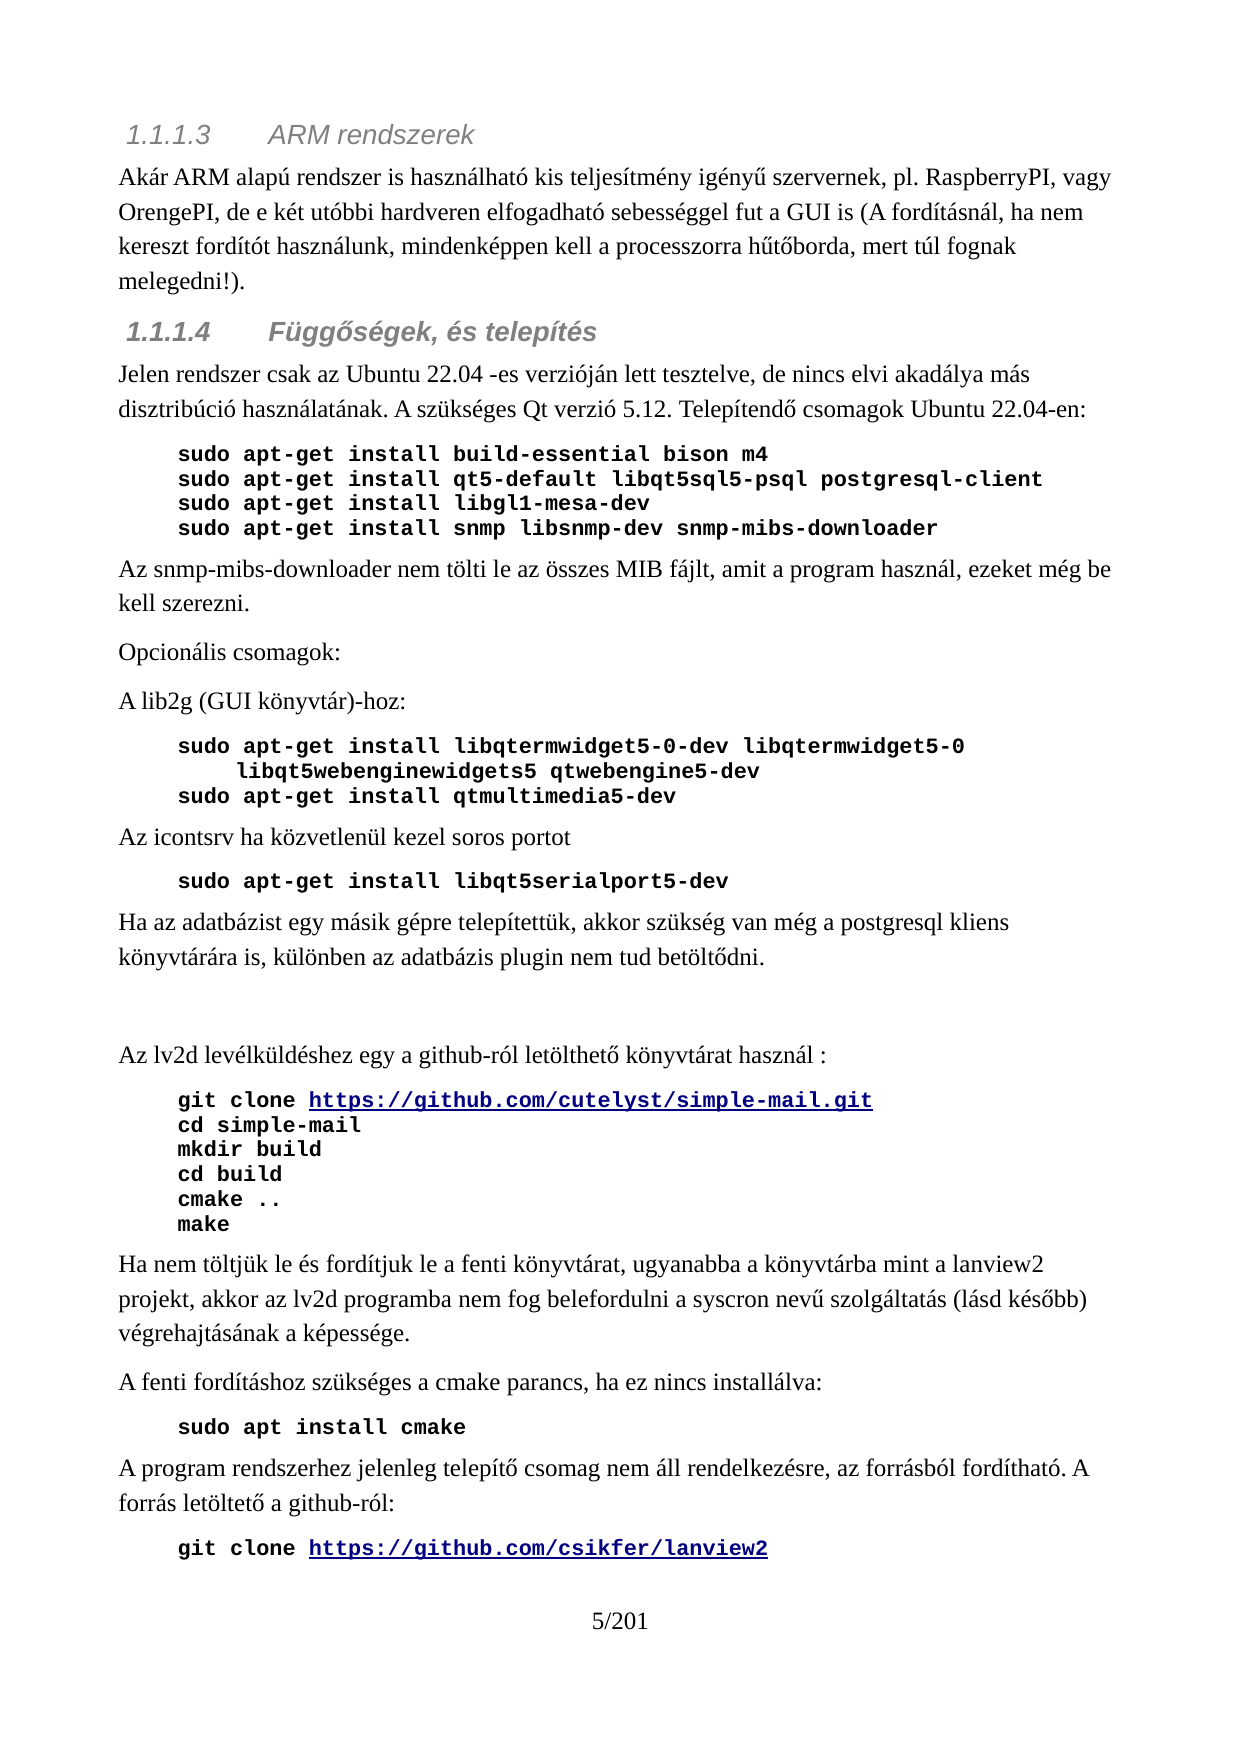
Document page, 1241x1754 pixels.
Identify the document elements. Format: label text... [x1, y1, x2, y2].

text git clone https://github.com/cutelyst/simple-mail.git cd simple-mail mkdir build cd build cmake .. make [177, 1089, 1122, 1238]
text sudo apt install cmake [177, 1417, 1122, 1441]
text Az lv2d levélküldéshez egy a github-ról letölthető könyvtárat használ : [118, 1040, 1122, 1069]
subtitle Függőségek, és telepítés [118, 315, 1122, 347]
subtitle ARM rendszerek [118, 118, 1122, 150]
text A program rendszerhez jelenleg telepítő csomag nem áll rendelkezésre, az forrásból fordítható. A forrás letöltető a github-ról: [118, 1453, 1122, 1516]
text sudo apt-get install libqtermwidget5-0-dev libqtermwidget5-0 libqt5webenginewidgets5 qtwebengine5-dev [177, 736, 1122, 785]
text Az icontsrv ha közvetlenül kezel soros portot [118, 822, 1122, 850]
text Ha nem töltjük le és fordítjuk le a fenti könyvtárat, ugyanabba a könyvtárba mint a lanview2 projekt, akkor az lv2d programba nem fog belefordulni a syscron nevű szolgáltatás (lásd később) végrehajtásának a képessége. [118, 1249, 1122, 1347]
text A lib2g (GUI könyvtár)-hoz: [118, 686, 1122, 715]
text Jelen rendszer csak az Ubuntu 22.04 -es verzióján lett tesztelve, de nincs elvi akadálya más disztribúció használatának. A szükséges Qt verzió 5.12. Telepítendő csomagok Ubuntu 22.04-en: [118, 359, 1122, 423]
text Ha az adatbázist egy másik gépre telepítettük, akkor szükség van még a postgresql kliens könyvtárára is, különben az adatbázis plugin nem tud betöltődni. [118, 907, 1122, 971]
text sudo apt-get install qtmultimedia5-dev [177, 785, 1122, 810]
text Opcionális csomagok: [118, 637, 1122, 666]
text sudo apt-get install build-essential bison m4 sudo apt-get install qt5-default libqt5sql5-psql postgresql-client sudo apt-get install libgl1-mesa-dev sudo apt-get install snmp libsnmp-dev snmp-mibs-downloader [177, 443, 1122, 542]
text Akár ARM alapú rendszer is használható kis teljesítmény igényű szervernek, pl. RaspberryPI, vagy OrengePI, de e két utóbbi hardveren elfogadható sebességgel fut a GUI is (A fordításnál, ha nem kereszt fordítót használunk, mindenképpen kell a processzorra hűtőborda, mert túl fognak melegedni!). [118, 162, 1122, 295]
text A fenti fordításhoz szükséges a cmake parancs, ha ez nincs installálva: [118, 1367, 1122, 1396]
text sudo apt-get install libqt5serialport5-dev [177, 871, 1122, 896]
text git clone https://github.com/csikfer/lanview2 [177, 1537, 1122, 1561]
text Az snmp-mibs-downloader nem tölti le az összes MIB fájlt, amit a program használ, ezeket még be kell szerezni. [118, 554, 1122, 617]
